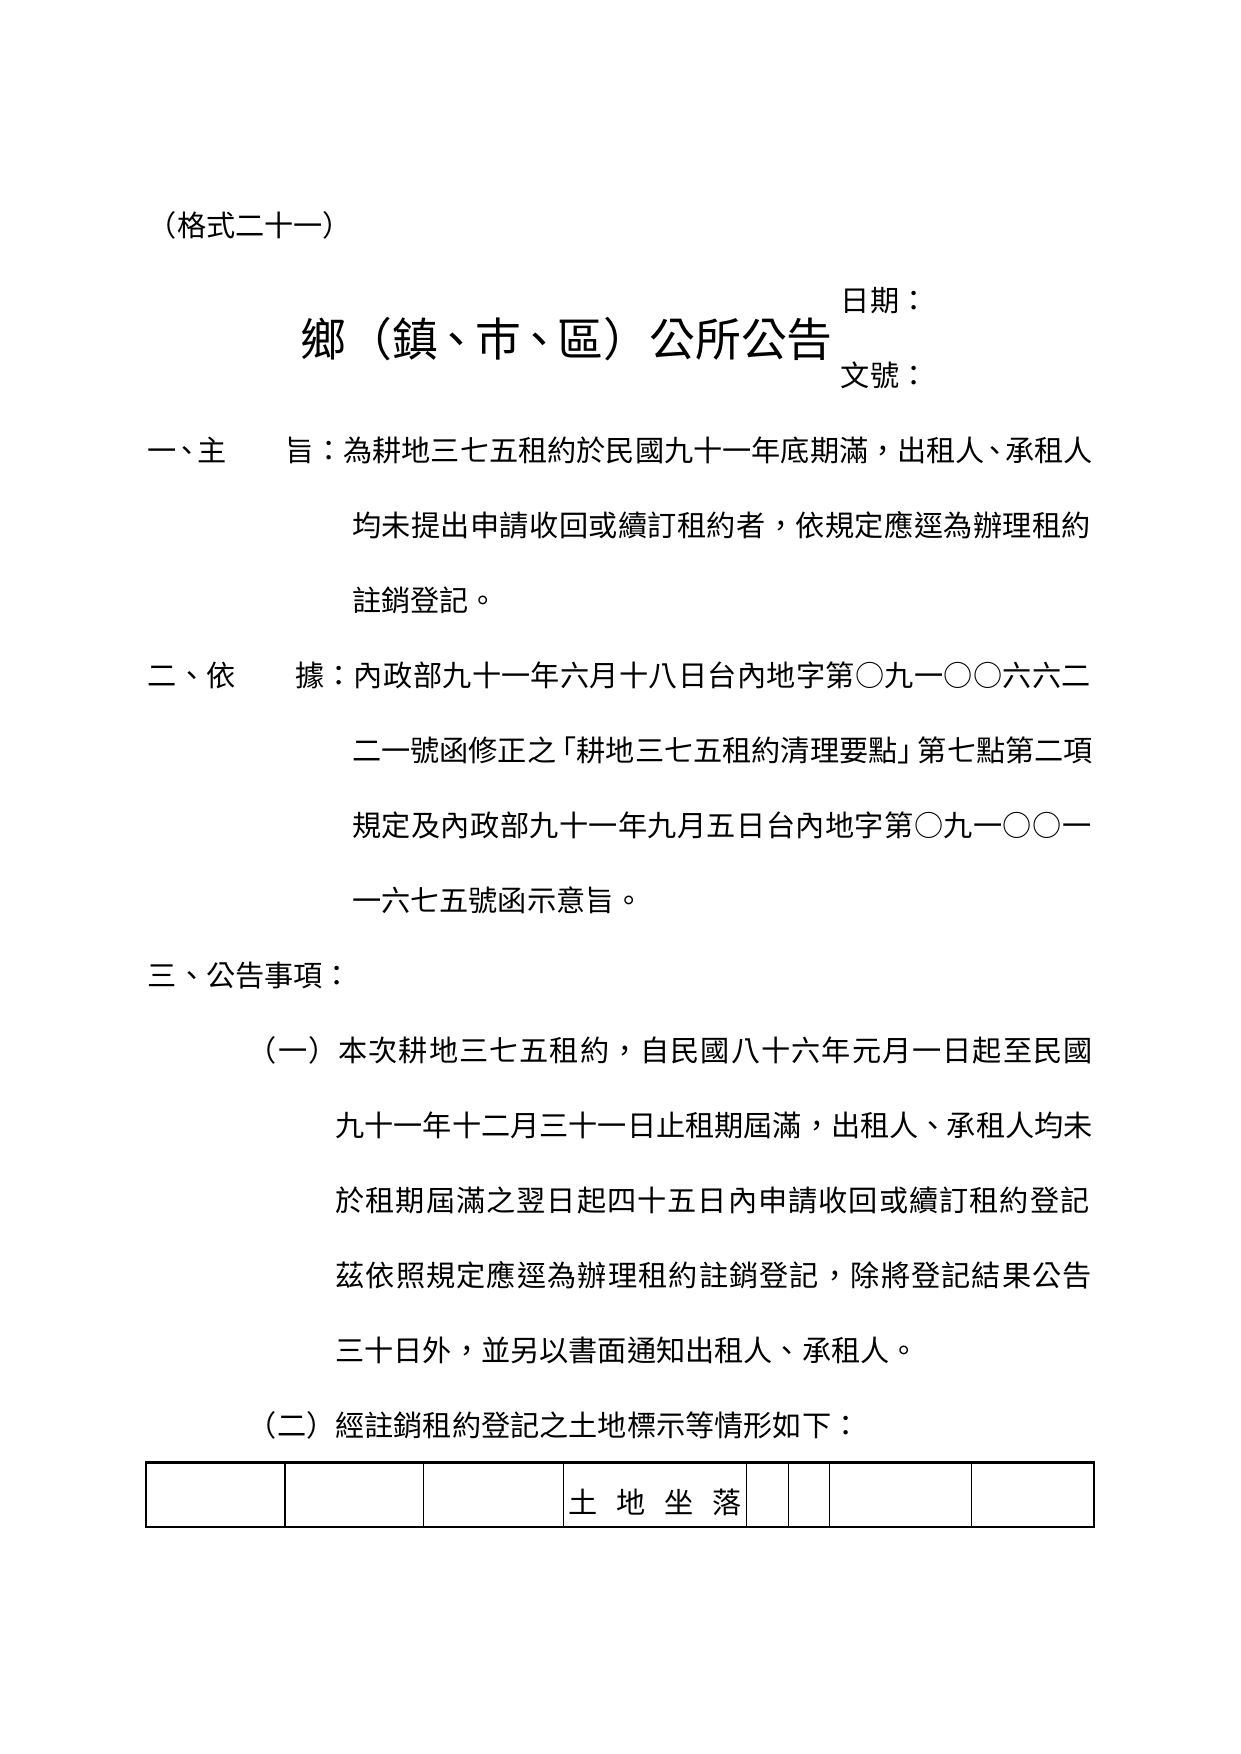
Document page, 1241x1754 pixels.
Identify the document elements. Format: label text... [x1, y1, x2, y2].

table_header 土地坐落 [564, 1464, 746, 1526]
table_header [286, 1464, 423, 1526]
text （一）本次耕地三七五租約，自民國八十六年元月一日起至民國九十一年十二月三十一日止租期屆滿，出租人、承租人均未於租期屆滿之翌日起四十五日內申請收回或續訂租約登記，茲依照規定應逕為辦理租約註銷登記，除將登記結果公告三十日外，並另以書面通知出租人、承租人。 [248, 1011, 1092, 1386]
table_header [972, 1464, 1093, 1526]
text 二、依 據：內政部九十一年六月十八日台內地字第○九一○○六六二二一號函修正之「耕地三七五租約清理要點」第七點第二項規定及內政部九十一年九月五日台內地字第○九一○○一一六七五號函示意旨。 [148, 636, 1092, 936]
table_header [830, 1464, 971, 1526]
table_header [147, 1464, 284, 1526]
table_header 日期： 文號： [835, 261, 1093, 411]
text 一、主 旨：為耕地三七五租約於民國九十一年底期滿，出租人、承租人均未提出申請收回或續訂租約者，依規定應逕為辦理租約註銷登記。 [148, 411, 1092, 636]
text 三、公告事項： [148, 936, 1092, 1011]
table_header [424, 1464, 563, 1526]
table_header 鄉（鎮、巿、區）公所公告 [148, 261, 835, 411]
text （格式二十一） [148, 186, 1092, 261]
text （二）經註銷租約登記之土地標示等情形如下： [248, 1386, 1092, 1461]
table_header [789, 1464, 829, 1526]
table_header [747, 1464, 788, 1526]
